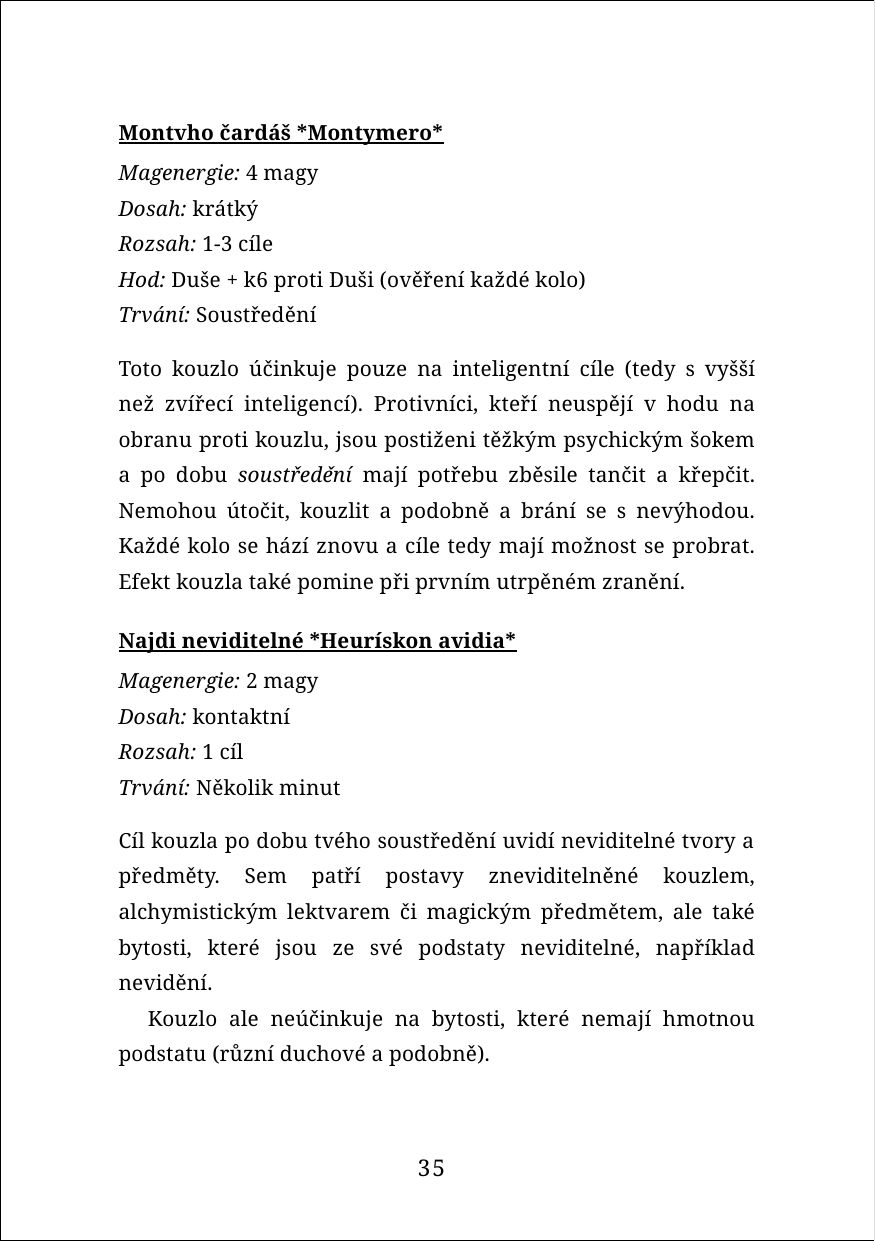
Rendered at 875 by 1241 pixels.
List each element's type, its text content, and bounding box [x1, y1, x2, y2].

text Cíl kouzla po dobu tvého soustředění uvidí neviditelné tvory a předměty. Sem patří postavy zneviditelněné kouzlem, alchymistickým lektvarem či magickým předmětem, ale také bytosti, které jsou ze své podstaty neviditelné, například nevidění. Kouzlo ale neúčinkuje na bytosti, které nemají hmotnou podstatu (různí duchové a podobně). [118, 826, 756, 1068]
text Toto kouzlo účinkuje pouze na inteligentní cíle (tedy s vyšší než zvířecí inteligencí). Protivníci, kteří neuspějí v hodu na obranu proti kouzlu, jsou postiženi těžkým psychickým šokem a po dobu soustředění mají potřebu zběsile tančit a křepčit. Nemohou útočit, kouzlit a podobně a brání se s nevýhodou. Každé kolo se hází znovu a cíle tedy mají možnost se probrat. Efekt kouzla také pomine při prvním utrpěném zranění. [118, 354, 756, 595]
text Magenergie: 4 magy Dosah: krátký Rozsah: 1-3 cíle Hod: Duše + k6 proti Duši (ověření každé kolo) Trvání: Soustředění [118, 158, 756, 329]
subtitle Najdi neviditelné *Heurískon avidia* [118, 626, 756, 654]
text Magenergie: 2 magy Dosah: kontaktní Rozsah: 1 cíl Trvání: Několik minut [118, 666, 756, 801]
subtitle Montvho čardáš *Montymero* [118, 118, 756, 147]
